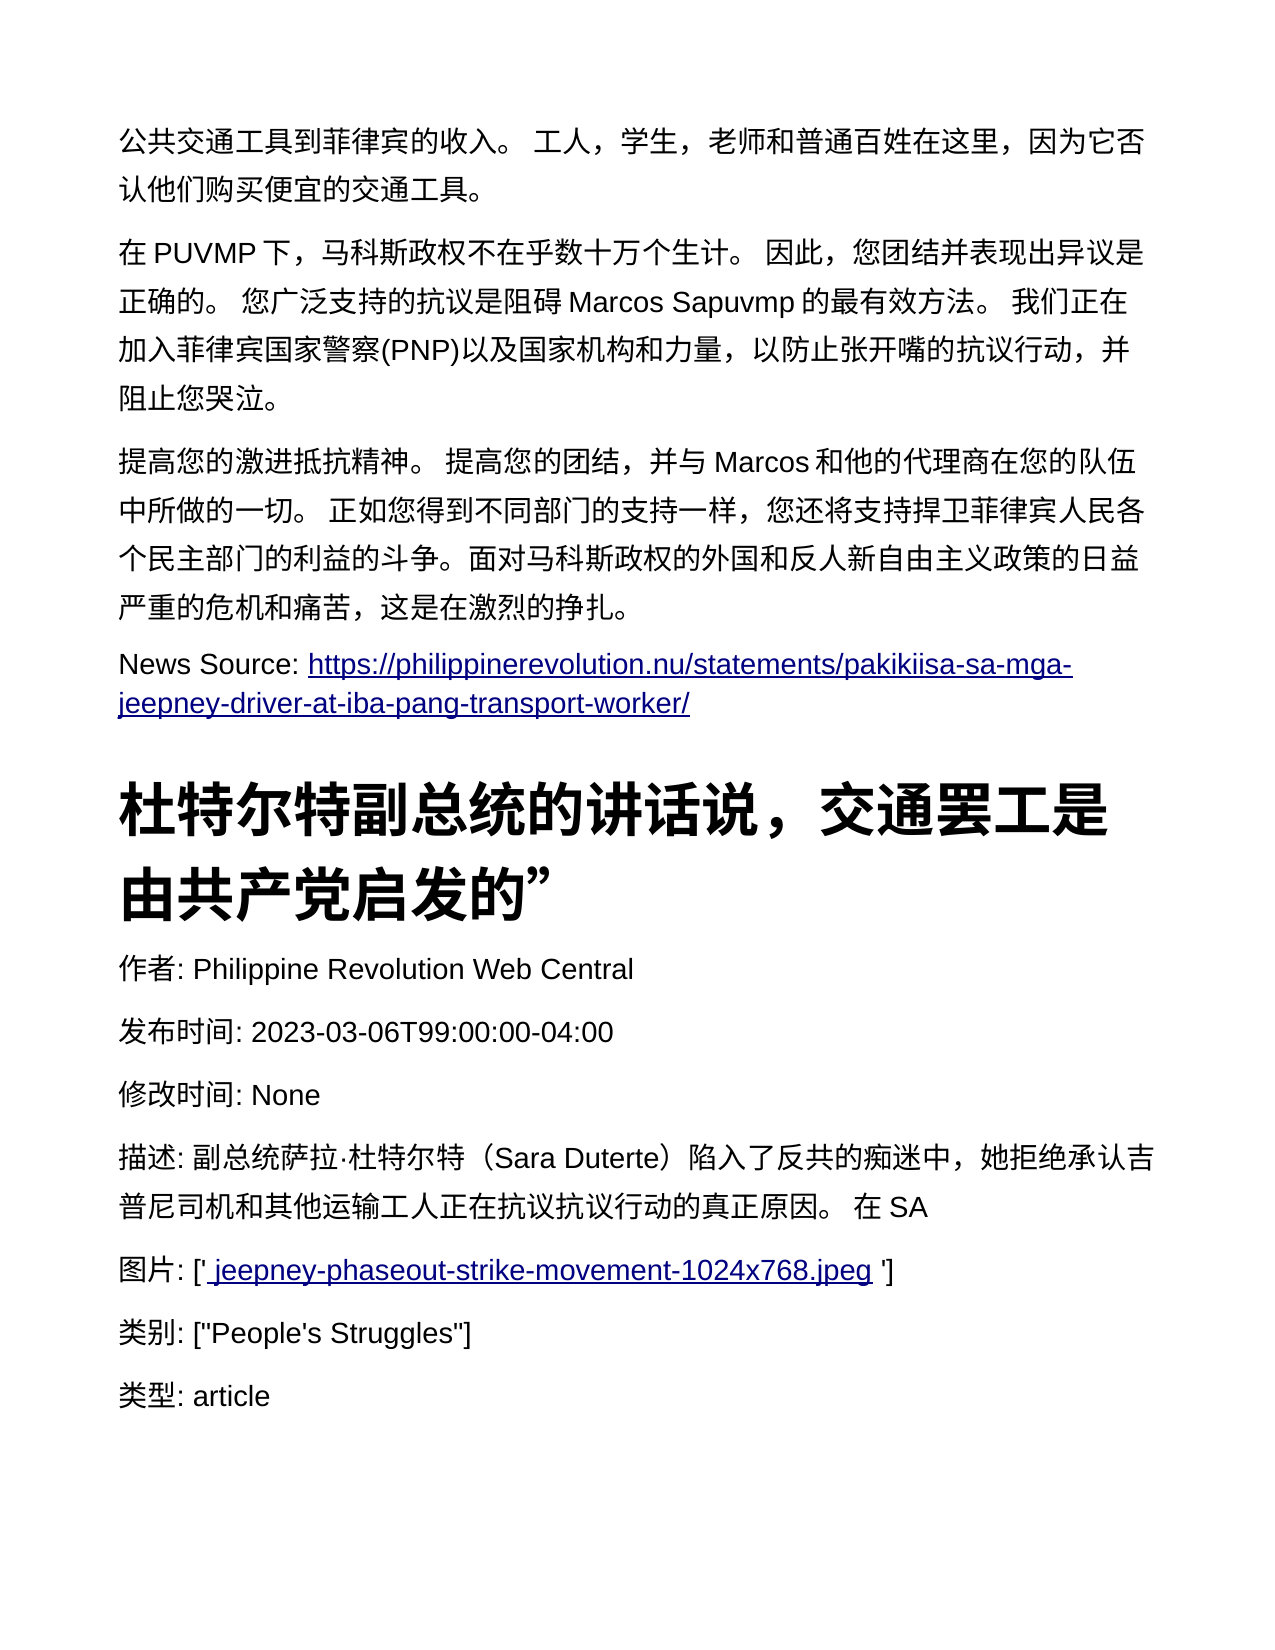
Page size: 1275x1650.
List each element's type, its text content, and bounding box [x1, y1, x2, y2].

text 发布时间: 2023-03-06T99:00:00-04:00 [118, 1008, 1157, 1051]
text 作者: Philippine Revolution Web Central [118, 945, 1157, 988]
text 在PUVMP下，马科斯政权不在乎数十万个生计。 因此，您团结并表现出异议是正确的。 您广泛支持的抗议是阻碍Marcos Sapuvmp的最有效方法。 我们正在加入菲律宾国家警察(PNP)以及国家机构和力量，以防止张开嘴的抗议行动，并阻止您哭泣。 [118, 230, 1157, 418]
text 描述: 副总统萨拉·杜特尔特（Sara Duterte）陷入了反共的痴迷中，她拒绝承认吉普尼司机和其他运输工人正在抗议抗议行动的真正原因。 在SA [118, 1135, 1157, 1226]
text 图片: [' jeepney-phaseout-strike-movement-1024x768.jpeg '] [118, 1246, 1157, 1289]
text 类别: ["People's Struggles"] [118, 1309, 1157, 1352]
text 修改时间: None [118, 1072, 1157, 1114]
subtitle 杜特尔特副总统的讲话说，交通罢工是由共产党启发的” [118, 764, 1157, 933]
text 类型: article [118, 1373, 1157, 1415]
text 提高您的激进抵抗精神。 提高您的团结，并与Marcos和他的代理商在您的队伍中所做的一切。 正如您得到不同部门的支持一样，您还将支持捍卫菲律宾人民各个民主部门的利益的斗争。面对马科斯政权的外国和反人新自由主义政策的日益严重的危机和痛苦，这是在激烈的挣扎。 [118, 438, 1157, 626]
text 公共交通工具到菲律宾的收入。 工人，学生，老师和普通百姓在这里，因为它否认他们购买便宜的交通工具。 [118, 118, 1157, 209]
text News Source: https://philippinerevolution.nu/statements/pakikiisa-sa-mga-jeepney-driver-at-iba-pang-transport-worker/ [118, 647, 1157, 719]
